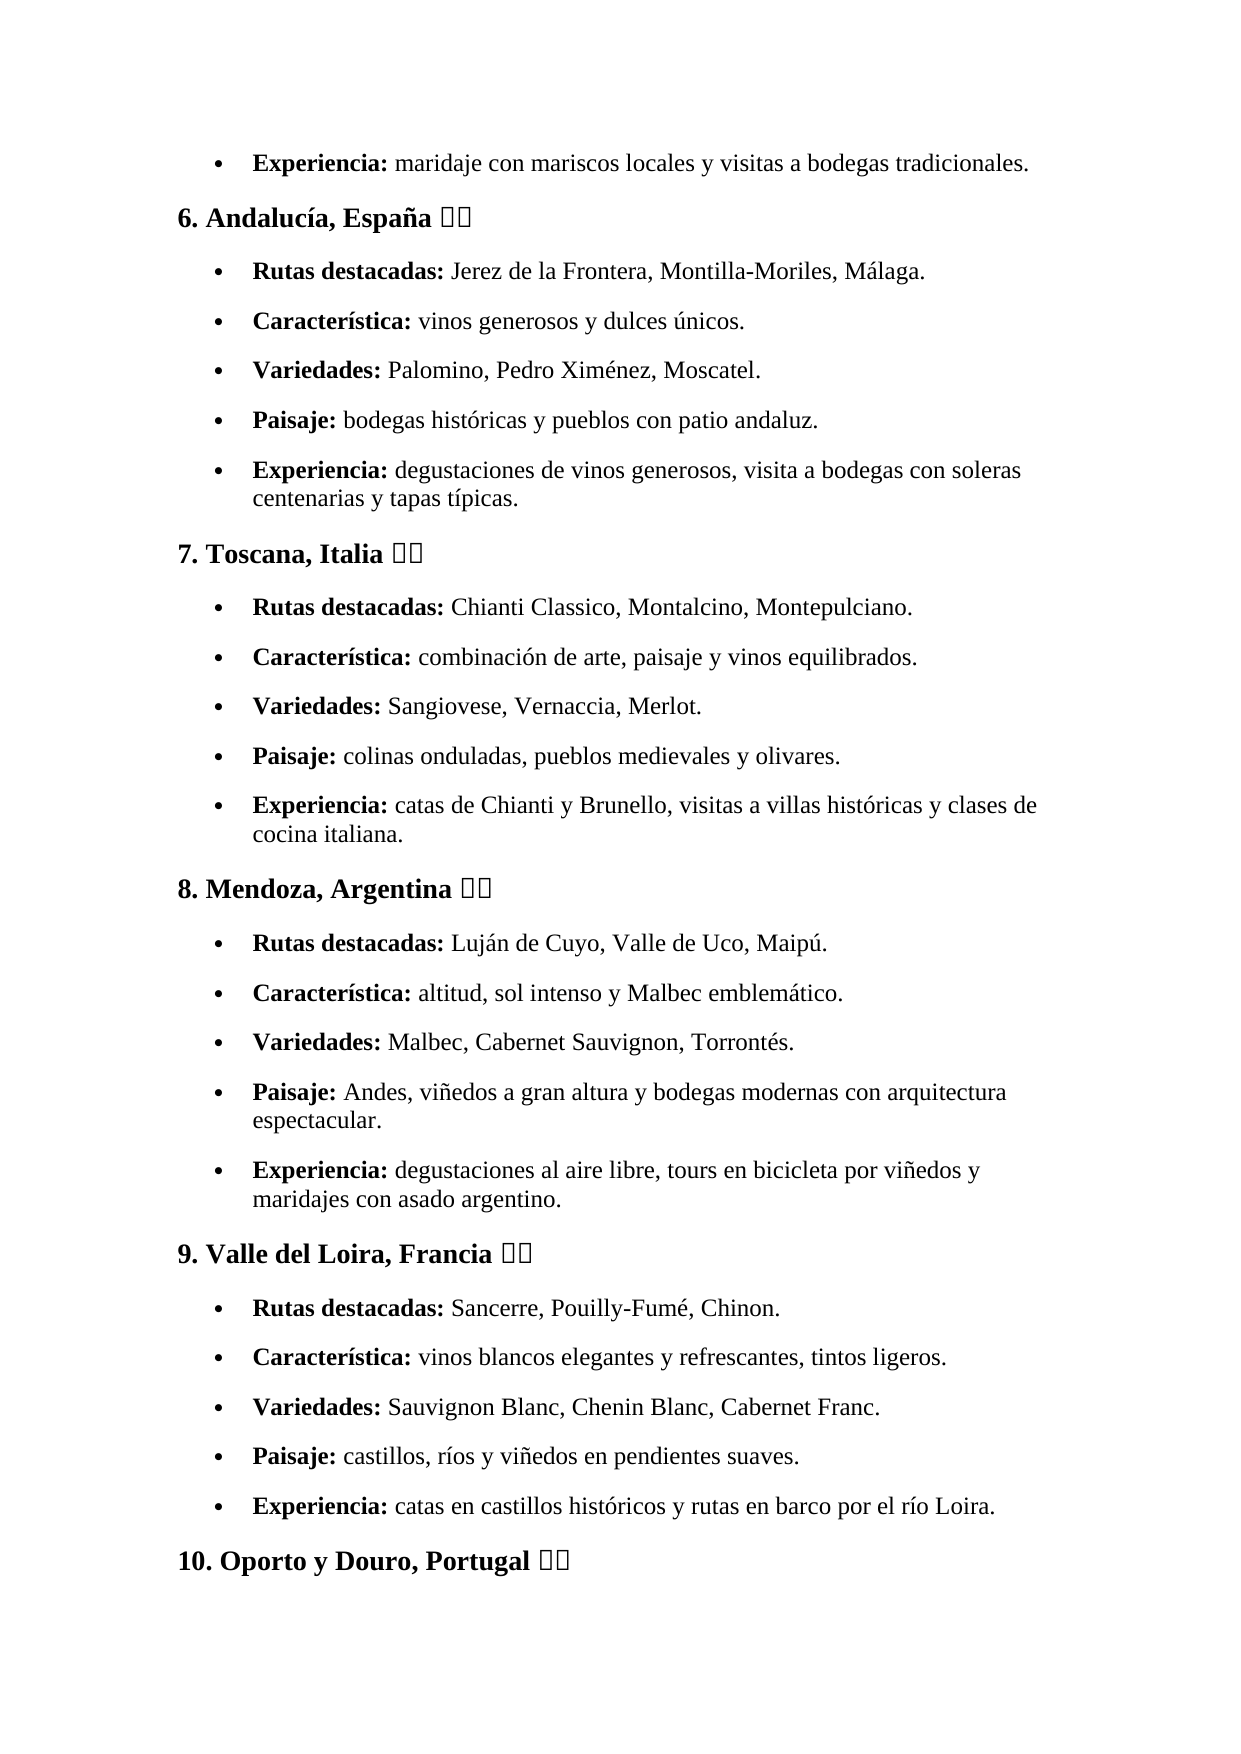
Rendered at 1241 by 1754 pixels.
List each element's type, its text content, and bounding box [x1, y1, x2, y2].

list Experiencia: catas en castillos históricos y rutas en barco por el río Loira. [215, 1491, 1063, 1520]
list Experiencia: maridaje con mariscos locales y visitas a bodegas tradicionales. [215, 148, 1063, 176]
subtitle 7. Toscana, Italia 🇮🇹 [177, 533, 1063, 571]
list Variedades: Malbec, Cabernet Sauvignon, Torrontés. [215, 1027, 1063, 1056]
list Experiencia: catas de Chianti y Brunello, visitas a villas históricas y clases de cocina italiana. [215, 791, 1063, 848]
list Paisaje: Andes, viñedos a gran altura y bodegas modernas con arquitectura espectacular. [215, 1077, 1063, 1134]
subtitle 9. Valle del Loira, Francia 🇫🇷 [177, 1233, 1063, 1272]
list Paisaje: bodegas históricas y pueblos con patio andaluz. [215, 405, 1063, 434]
list Característica: vinos blancos elegantes y refrescantes, tintos ligeros. [215, 1342, 1063, 1371]
list Rutas destacadas: Jerez de la Frontera, Montilla-Moriles, Málaga. [215, 256, 1063, 285]
list Característica: combinación de arte, paisaje y vinos equilibrados. [215, 642, 1063, 671]
list Rutas destacadas: Sancerre, Pouilly-Fumé, Chinon. [215, 1293, 1063, 1321]
list Variedades: Sauvignon Blanc, Chenin Blanc, Cabernet Franc. [215, 1392, 1063, 1421]
list Paisaje: castillos, ríos y viñedos en pendientes suaves. [215, 1441, 1063, 1470]
subtitle 10. Oporto y Douro, Portugal 🇵🇹 [177, 1541, 1063, 1579]
list Rutas destacadas: Chianti Classico, Montalcino, Montepulciano. [215, 592, 1063, 621]
list Experiencia: degustaciones de vinos generosos, visita a bodegas con soleras centenarias y tapas típicas. [215, 455, 1063, 512]
subtitle 6. Andalucía, España 🇪🇸 [177, 197, 1063, 236]
list Experiencia: degustaciones al aire libre, tours en bicicleta por viñedos y maridajes con asado argentino. [215, 1155, 1063, 1213]
list Característica: vinos generosos y dulces únicos. [215, 306, 1063, 335]
list Paisaje: colinas onduladas, pueblos medievales y olivares. [215, 741, 1063, 770]
list Característica: altitud, sol intenso y Malbec emblemático. [215, 978, 1063, 1006]
subtitle 8. Mendoza, Argentina 🇦🇷 [177, 869, 1063, 907]
list Variedades: Palomino, Pedro Ximénez, Moscatel. [215, 356, 1063, 384]
list Variedades: Sangiovese, Vernaccia, Merlot. [215, 691, 1063, 720]
list Rutas destacadas: Luján de Cuyo, Valle de Uco, Maipú. [215, 928, 1063, 957]
